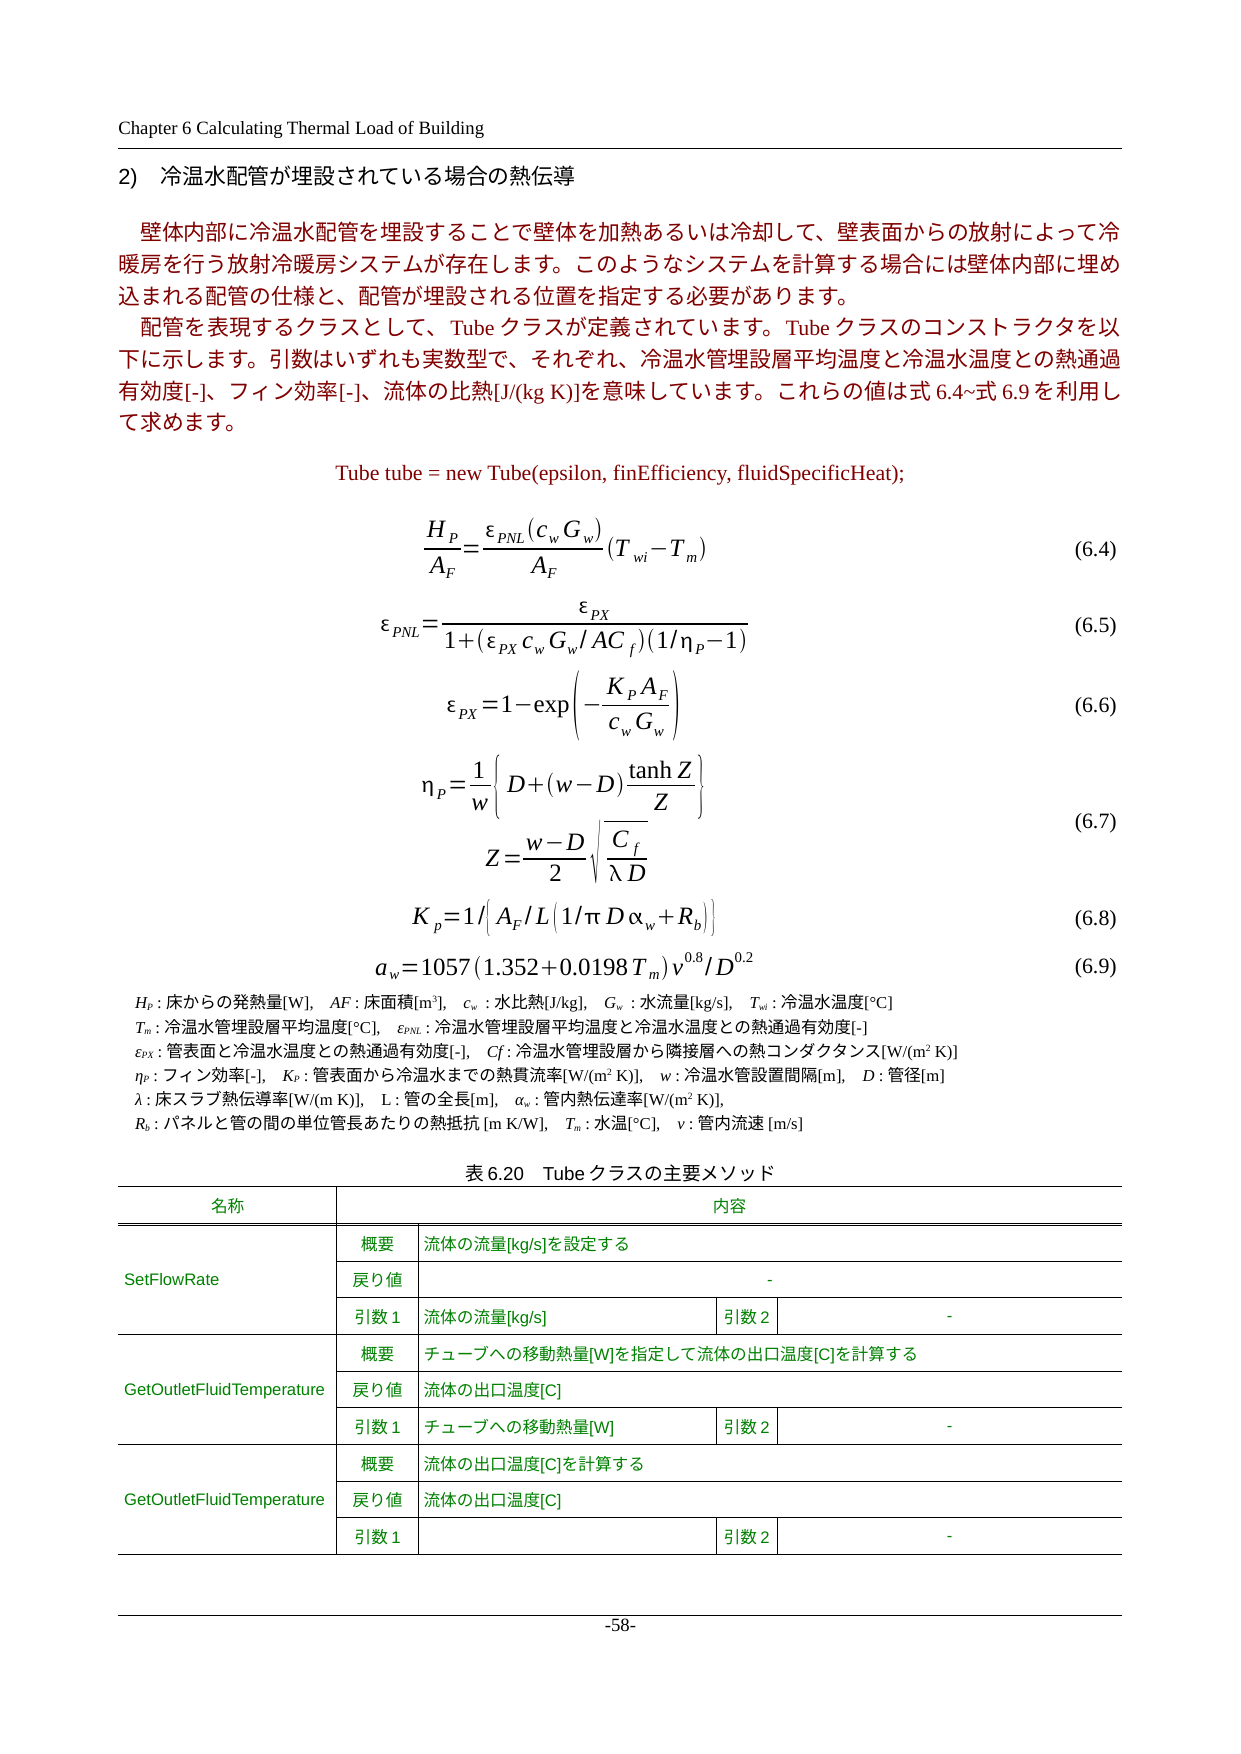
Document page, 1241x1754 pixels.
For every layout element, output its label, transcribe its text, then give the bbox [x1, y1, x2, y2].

table_header [118, 588, 1010, 663]
table_cell GetOutletFluidTemperature [118, 1335, 336, 1444]
table_header (6.6) [1010, 663, 1122, 748]
table_cell - [419, 1262, 1122, 1297]
table_cell 流体の出口温度[C]を計算する [419, 1445, 1122, 1481]
table_header (6.7) [1010, 748, 1122, 893]
table_header 名称 [118, 1187, 336, 1223]
table_cell 戻り値 [337, 1482, 418, 1517]
table_cell 概要 [337, 1335, 418, 1371]
text ηP : フィン効率[-], KP : 管表面から冷温水までの熱貫流率[W/(m2 K)], w : 冷温水管設置間隔[m], D : 管径[m] [118, 1062, 1122, 1086]
table_cell 概要 [337, 1226, 418, 1261]
table_header (6.5) [1010, 588, 1122, 663]
table_cell SetFlowRate [118, 1226, 336, 1334]
table_cell 流体の流量[kg/s]を設定する [419, 1226, 1122, 1261]
table_cell 引数2 [717, 1518, 777, 1554]
table_cell 流体の出口温度[C] [419, 1482, 1122, 1517]
text 表6.20 Tubeクラスの主要メソッド [118, 1159, 1122, 1186]
table_header [118, 894, 1010, 943]
text 配管を表現するクラスとして、Tubeクラスが定義されています。Tubeクラスのコンストラクタを以下に示します。引数はいずれも実数型で、それぞれ、冷温水管埋設層平均温度と冷温水温度との熱通過有効度[-]、フィン効率[-]、流体の比熱[J/(kg K)]を意味しています。これらの値は式6.4~式6.9を利用して求めます。 [118, 310, 1122, 437]
text HP : 床からの発熱量[W], AF : 床面積[m3], cw : 水比熱[J/kg], Gw : 水流量[kg/s], Twi : 冷温水温度[°C] [118, 989, 1122, 1014]
table_cell 引数1 [337, 1298, 418, 1334]
table_cell 概要 [337, 1445, 418, 1481]
table_cell 戻り値 [337, 1372, 418, 1407]
table_header [118, 510, 1010, 588]
table_cell チューブへの移動熱量[W] [419, 1408, 716, 1444]
table_cell 引数1 [337, 1518, 418, 1554]
text εPX : 管表面と冷温水温度との熱通過有効度[-], Cf : 冷温水管埋設層から隣接層への熱コンダクタンス[W/(m2 K)] [118, 1038, 1122, 1062]
table_cell - [778, 1298, 1122, 1334]
table_cell 戻り値 [337, 1262, 418, 1297]
table_cell チューブへの移動熱量[W]を指定して流体の出口温度[C]を計算する [419, 1335, 1122, 1371]
table_cell 引数2 [717, 1298, 777, 1334]
text λ : 床スラブ熱伝導率[W/(m K)], L : 管の全長[m], αw : 管内熱伝達率[W/(m2 K)], [118, 1086, 1122, 1110]
text Rb : パネルと管の間の単位管長あたりの熱抵抗 [m K/W], Tm : 水温[°C], v : 管内流速 [m/s] [118, 1110, 1122, 1134]
table_cell 引数2 [717, 1408, 777, 1444]
subtitle 冷温水配管が埋設されている場合の熱伝導 [118, 159, 1122, 191]
table_header 内容 [337, 1187, 1122, 1223]
table_header [118, 943, 1010, 989]
table_header [118, 748, 1010, 893]
table_cell [419, 1518, 716, 1554]
table_header (6.4) [1010, 510, 1122, 588]
table_header [118, 663, 1010, 748]
table_header (6.9) [1010, 943, 1122, 989]
table_cell - [778, 1518, 1122, 1554]
text 壁体内部に冷温水配管を埋設することで壁体を加熱あるいは冷却して、壁表面からの放射によって冷暖房を行う放射冷暖房システムが存在します。このようなシステムを計算する場合には壁体内部に埋め込まれる配管の仕様と、配管が埋設される位置を指定する必要があります。 [118, 215, 1122, 310]
table_header (6.8) [1010, 894, 1122, 943]
table_cell 流体の流量[kg/s] [419, 1298, 716, 1334]
text Tm : 冷温水管埋設層平均温度[°C], εPNL : 冷温水管埋設層平均温度と冷温水温度との熱通過有効度[-] [118, 1014, 1122, 1038]
table_cell 引数1 [337, 1408, 418, 1444]
table_cell - [778, 1408, 1122, 1444]
text Tube tube = new Tube(epsilon, finEfficiency, fluidSpecificHeat); [118, 461, 1122, 486]
table_cell GetOutletFluidTemperature [118, 1445, 336, 1554]
table_cell 流体の出口温度[C] [419, 1372, 1122, 1407]
